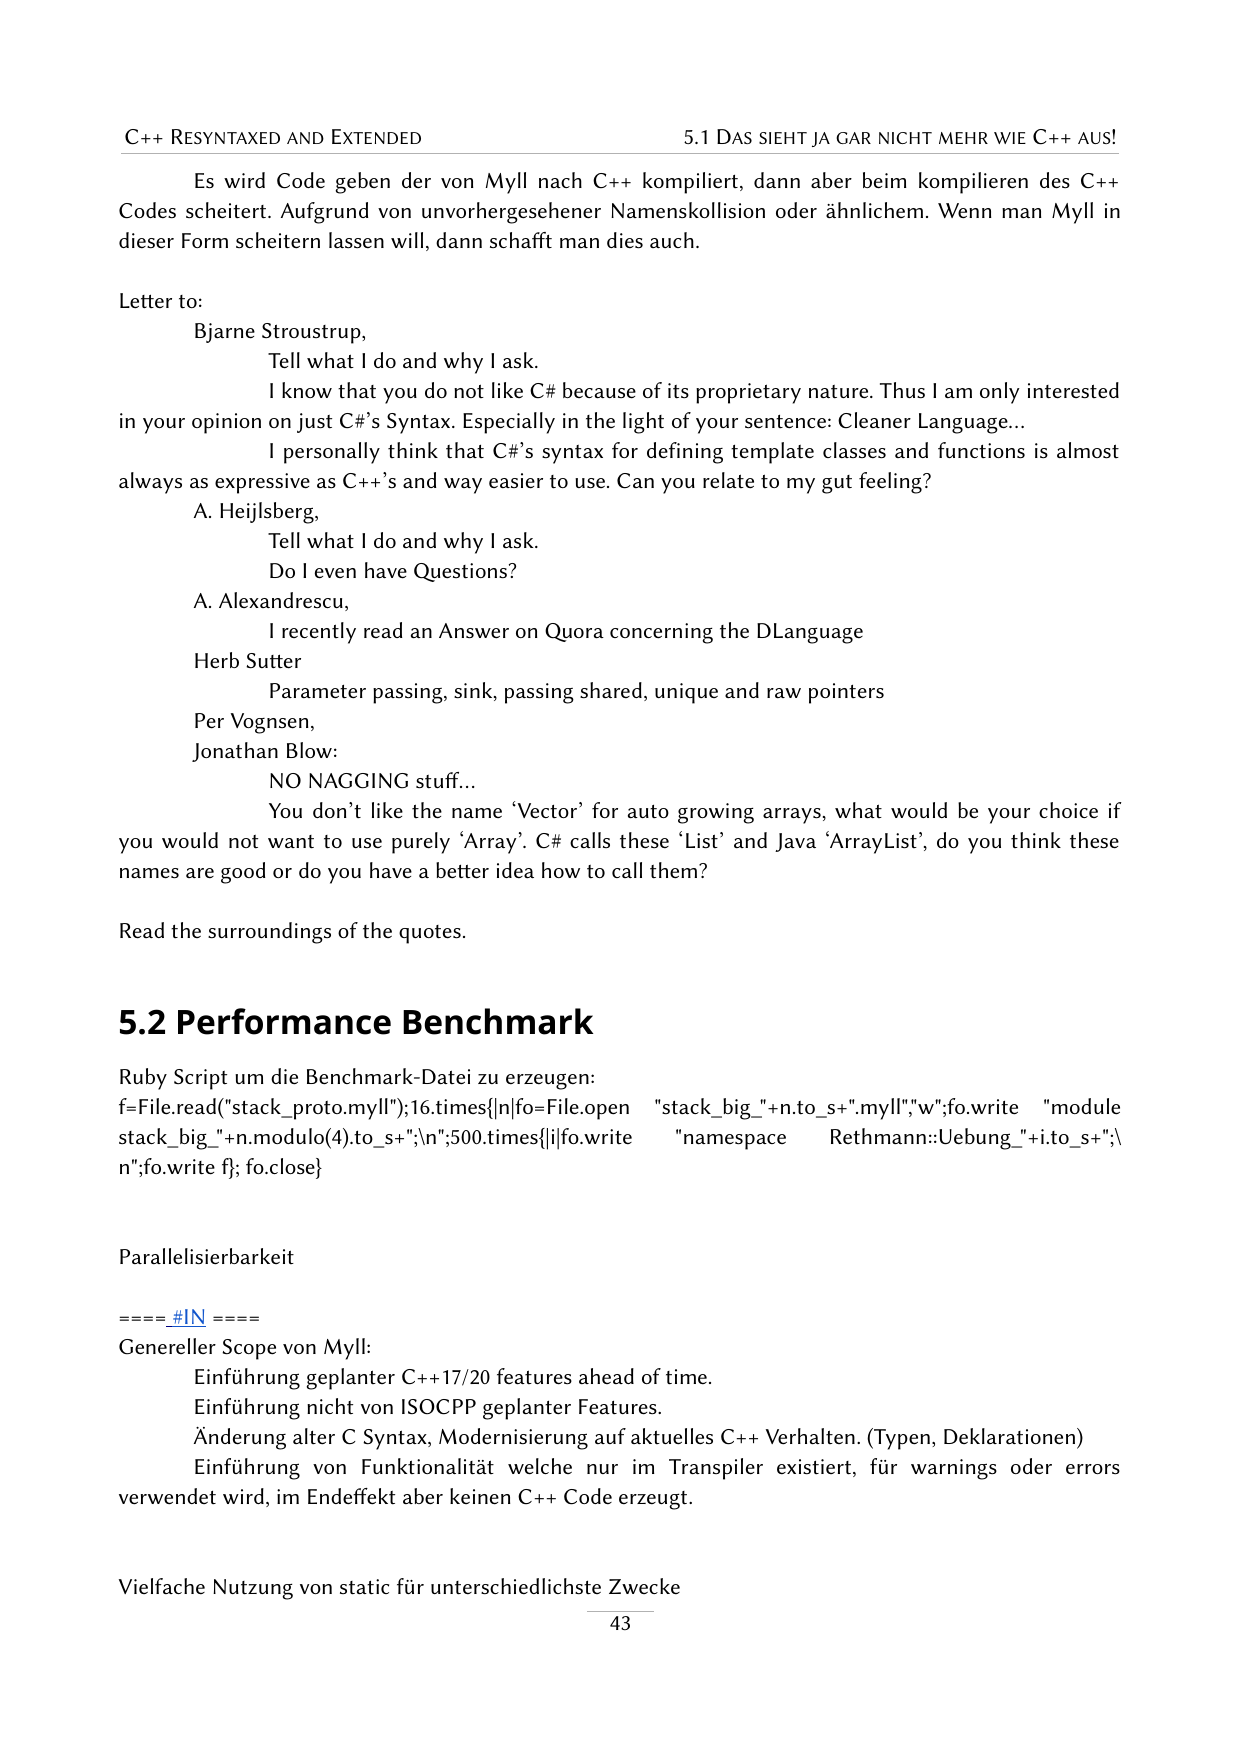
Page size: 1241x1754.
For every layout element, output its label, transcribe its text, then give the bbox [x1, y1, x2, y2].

text Tell what I do and why I ask. [118, 348, 1122, 374]
text I recently read an Answer on Quora concerning the DLanguage [193, 618, 1122, 644]
text Es wird Code geben der von Myll nach C++ kompiliert, dann aber beim kompilieren des C++ Codes scheitert. Aufgrund von unvorhergesehener Namenskollision oder ähnlichem. Wenn man Myll in dieser Form scheitern lassen will, dann schafft man dies auch. [118, 168, 1122, 254]
text Do I even have Questions? [118, 558, 1122, 584]
text NO NAGGING stuff... [118, 768, 1122, 794]
text Einführung geplanter C++17/20 features ahead of time. [118, 1364, 1122, 1390]
text Jonathan Blow: [118, 738, 1122, 764]
subtitle Performance Benchmark [118, 999, 1122, 1044]
text Genereller Scope von Myll: [118, 1334, 1122, 1360]
text ==== #IN ==== [118, 1304, 1122, 1330]
text Read the surroundings of the quotes. [118, 918, 1122, 944]
text Parallelisierbarkeit [118, 1244, 1122, 1270]
text You don’t like the name ‘Vector’ for auto growing arrays, what would be your choice if you would not want to use purely ‘Array’. C# calls these ‘List’ and Java ‘ArrayList’, do you think these names are good or do you have a better idea how to call them? [118, 798, 1122, 884]
text Bjarne Stroustrup, [118, 318, 1122, 344]
text I know that you do not like C# because of its proprietary nature. Thus I am only interested in your opinion on just C#’s Syntax. Especially in the light of your sentence: Cleaner Language… [118, 378, 1122, 434]
text f=File.read("stack_proto.myll");16.times{|n|fo=File.open "stack_big_"+n.to_s+".myll","w";fo.write "module stack_big_"+n.modulo(4).to_s+";\n";500.times{|i|fo.write "namespace Rethmann::Uebung_"+i.to_s+";\n";fo.write f}; fo.close} [118, 1094, 1122, 1180]
text A. Alexandrescu, [193, 588, 1122, 614]
text A. Heijlsberg, [118, 498, 1122, 524]
text Herb Sutter [193, 648, 1122, 674]
text I personally think that C#’s syntax for defining template classes and functions is almost always as expressive as C++’s and way easier to use. Can you relate to my gut feeling? [118, 438, 1122, 494]
text Änderung alter C Syntax, Modernisierung auf aktuelles C++ Verhalten. (Typen, Deklarationen) [118, 1424, 1122, 1450]
text Per Vognsen, [193, 708, 1122, 734]
text Ruby Script um die Benchmark-Datei zu erzeugen: [118, 1064, 1122, 1090]
text Tell what I do and why I ask. [118, 528, 1122, 554]
text Einführung nicht von ISOCPP geplanter Features. [118, 1394, 1122, 1420]
text Parameter passing, sink, passing shared, unique and raw pointers [193, 678, 1122, 704]
text Einführung von Funktionalität welche nur im Transpiler existiert, für warnings oder errors verwendet wird, im Endeffekt aber keinen C++ Code erzeugt. [118, 1454, 1122, 1510]
text Letter to: [118, 288, 1122, 314]
text Vielfache Nutzung von static für unterschiedlichste Zwecke [118, 1574, 1122, 1600]
